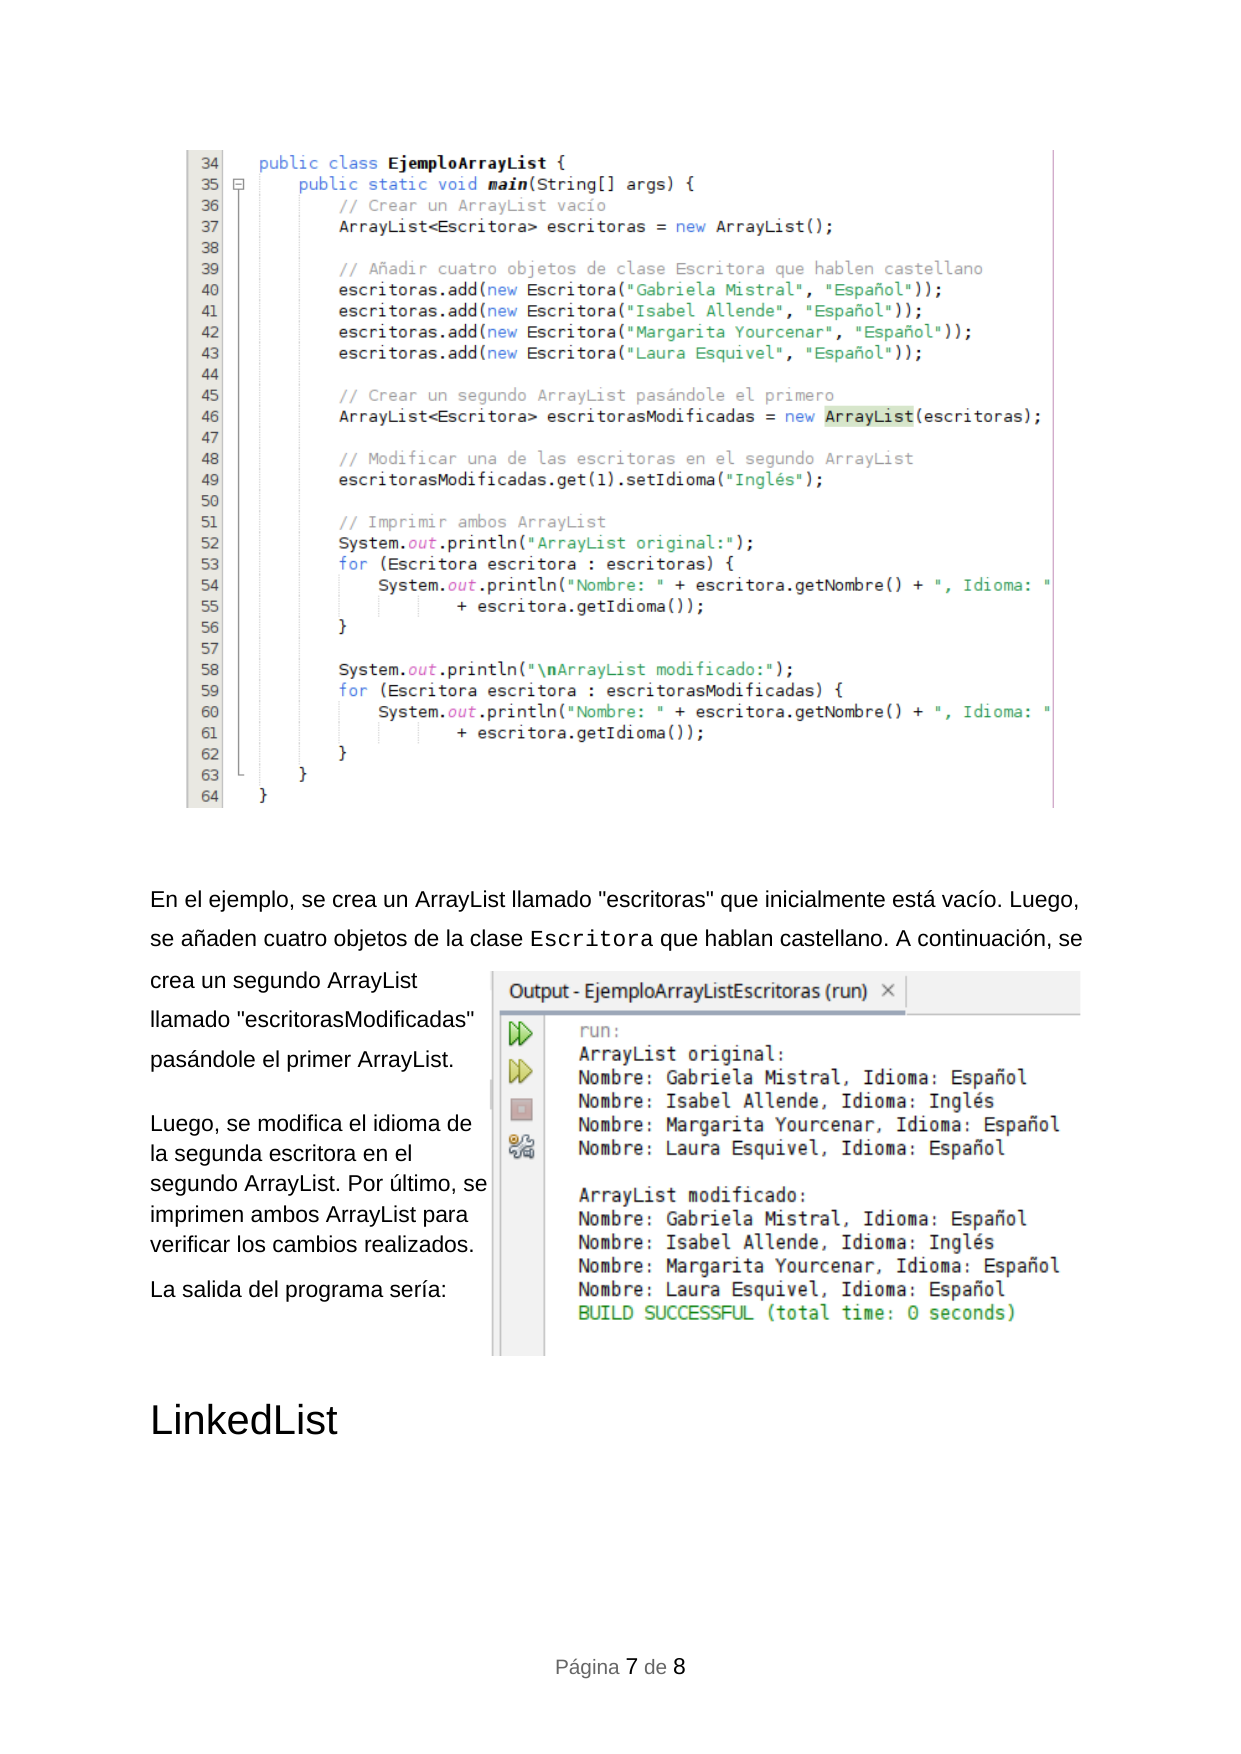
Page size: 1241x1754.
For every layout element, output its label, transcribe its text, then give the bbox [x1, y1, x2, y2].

picture [186, 150, 1054, 808]
subtitle LinkedList [150, 1395, 1090, 1443]
text La salida del programa sería: [150, 1276, 489, 1302]
text En el ejemplo, se crea un ArrayList llamado "escritoras" que inicialmente está vacío. Luego, se añaden cuatro objetos de la clase Escritora que hablan castellano. A continuación, se crea un segundo ArrayList llamado "escritorasModificadas" pasándole el primer ArrayList. [150, 886, 1090, 1072]
text Luego, se modifica el idioma de la segunda escritora en el segundo ArrayList. Por último, se imprimen ambos ArrayList para verificar los cambios realizados. [150, 1110, 489, 1257]
picture [489, 971, 1081, 1356]
